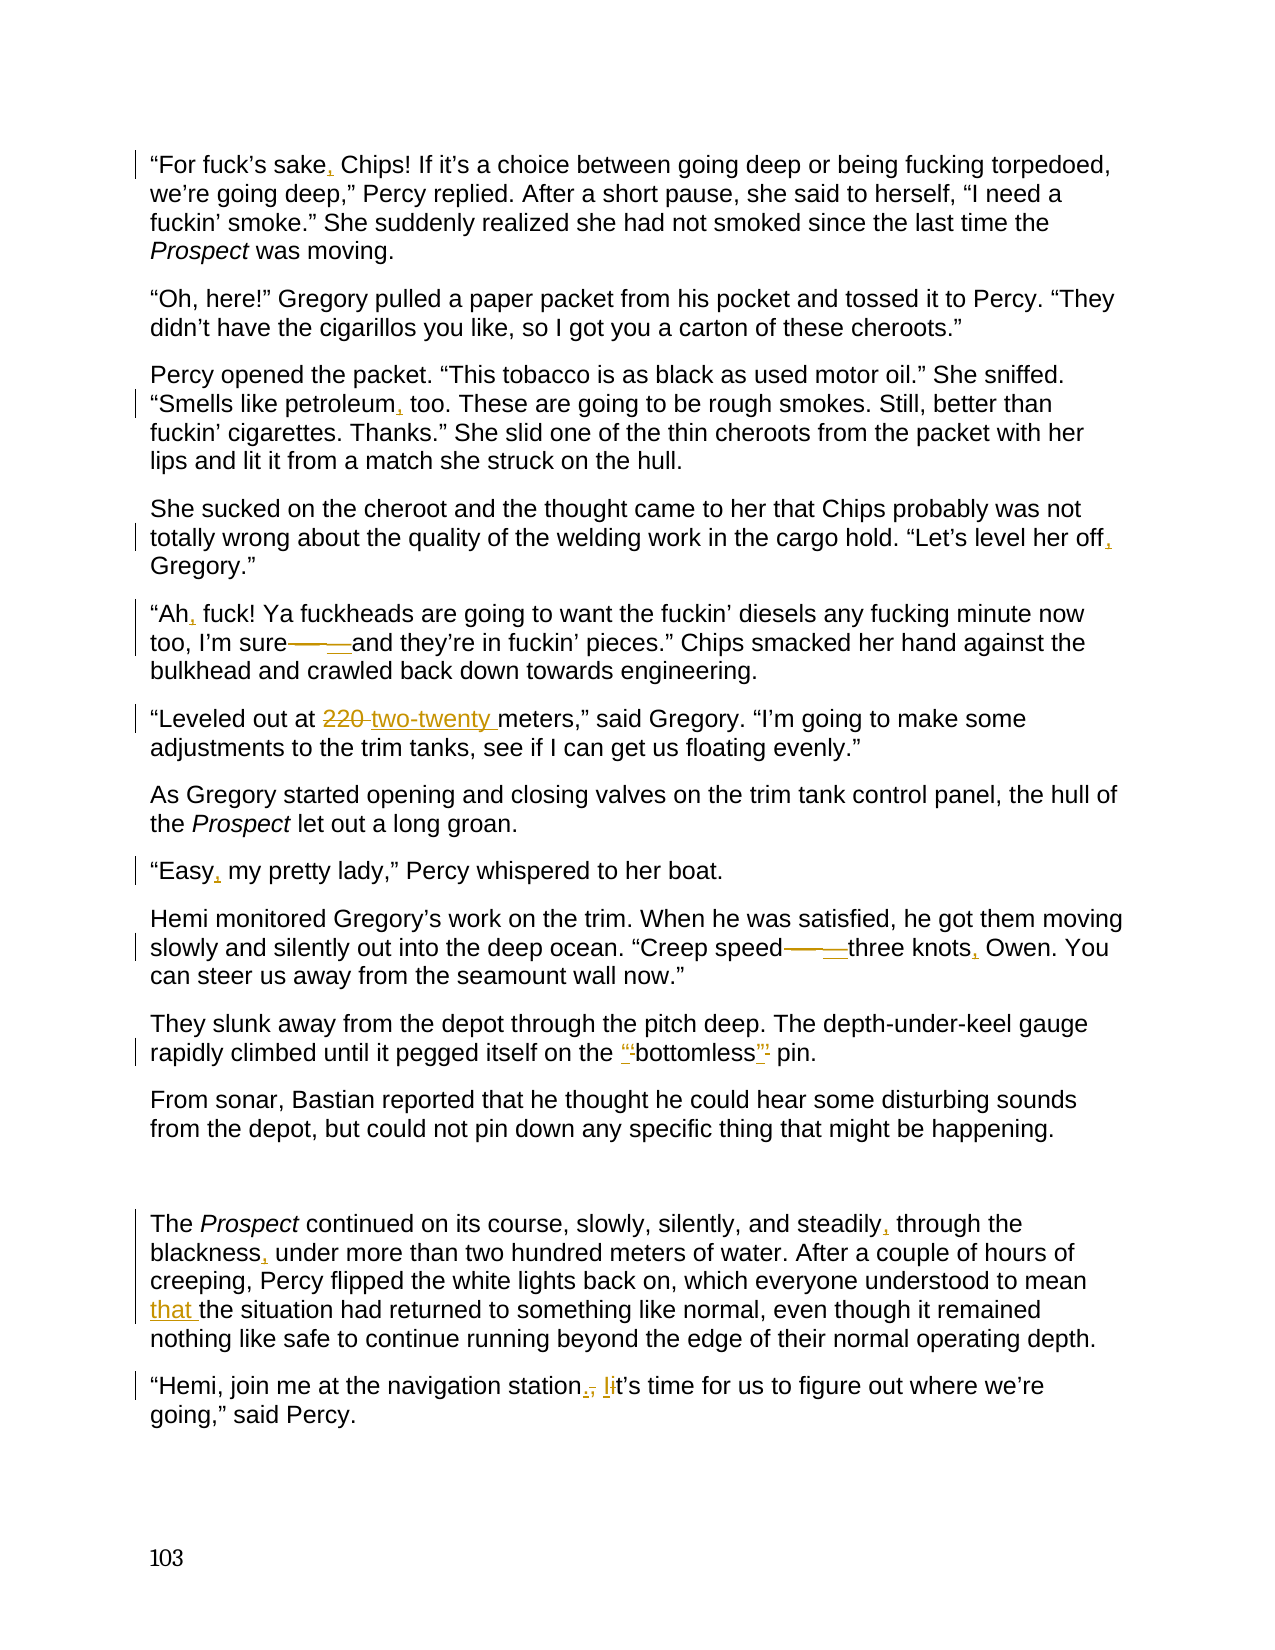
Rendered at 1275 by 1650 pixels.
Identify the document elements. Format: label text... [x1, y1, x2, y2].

text The Prospect continued on its course, slowly, silently, and steadily, through the blackness, under more than two hundred meters of water. After a couple of hours of creeping, Percy flipped the white lights back on, which everyone understood to mean that the situation had returned to something like normal, even though it remained nothing like safe to continue running beyond the edge of their normal operating depth. [150, 1209, 1125, 1352]
text They slunk away from the depot through the pitch deep. The depth-under-keel gauge rapidly climbed until it pegged itself on the “bottomless” pin. [150, 1009, 1125, 1066]
text “Oh, here!” Gregory pulled a paper packet from his pocket and tossed it to Percy. “They didn’t have the cigarillos you like, so I got you a carton of these cheroots.” [150, 284, 1125, 341]
text She sucked on the cheroot and the thought came to her that Chips probably was not totally wrong about the quality of the welding work in the cargo hold. “Let’s level her off, Gregory.” [150, 494, 1125, 580]
text “Ah, fuck! Ya fuckheads are going to want the fuckin’ diesels any fucking minute now too, I’m sure—and they’re in fuckin’ pieces.” Chips smacked her hand against the bulkhead and crawled back down towards engineering. [150, 599, 1125, 685]
text “Easy, my pretty lady,” Percy whispered to her boat. [150, 856, 1125, 885]
text “Hemi, join me at the navigation station. It’s time for us to figure out where we’re going,” said Percy. [150, 1371, 1125, 1429]
text From sonar, Bastian reported that he thought he could hear some disturbing sounds from the depot, but could not pin down any specific thing that might be happening. [150, 1085, 1125, 1142]
text Percy opened the packet. “This tobacco is as black as used motor oil.” She sniffed. “Smells like petroleum, too. These are going to be rough smokes. Still, better than fuckin’ cigarettes. Thanks.” She slid one of the thin cheroots from the packet with her lips and lit it from a match she struck on the hull. [150, 360, 1125, 475]
text “Leveled out at two-twenty meters,” said Gregory. “I’m going to make some adjustments to the trim tanks, see if I can get us floating evenly.” [150, 704, 1125, 761]
text Hemi monitored Gregory’s work on the trim. When he was satisfied, he got them moving slowly and silently out into the deep ocean. “Creep speed—three knots, Owen. You can steer us away from the seamount wall now.” [150, 904, 1125, 990]
text As Gregory started opening and closing valves on the trim tank control panel, the hull of the Prospect let out a long groan. [150, 780, 1125, 837]
text “For fuck’s sake, Chips! If it’s a choice between going deep or being fucking torpedoed, we’re going deep,” Percy replied. After a short pause, she said to herself, “I need a fuckin’ smoke.” She suddenly realized she had not smoked since the last time the Prospect was moving. [150, 150, 1125, 265]
